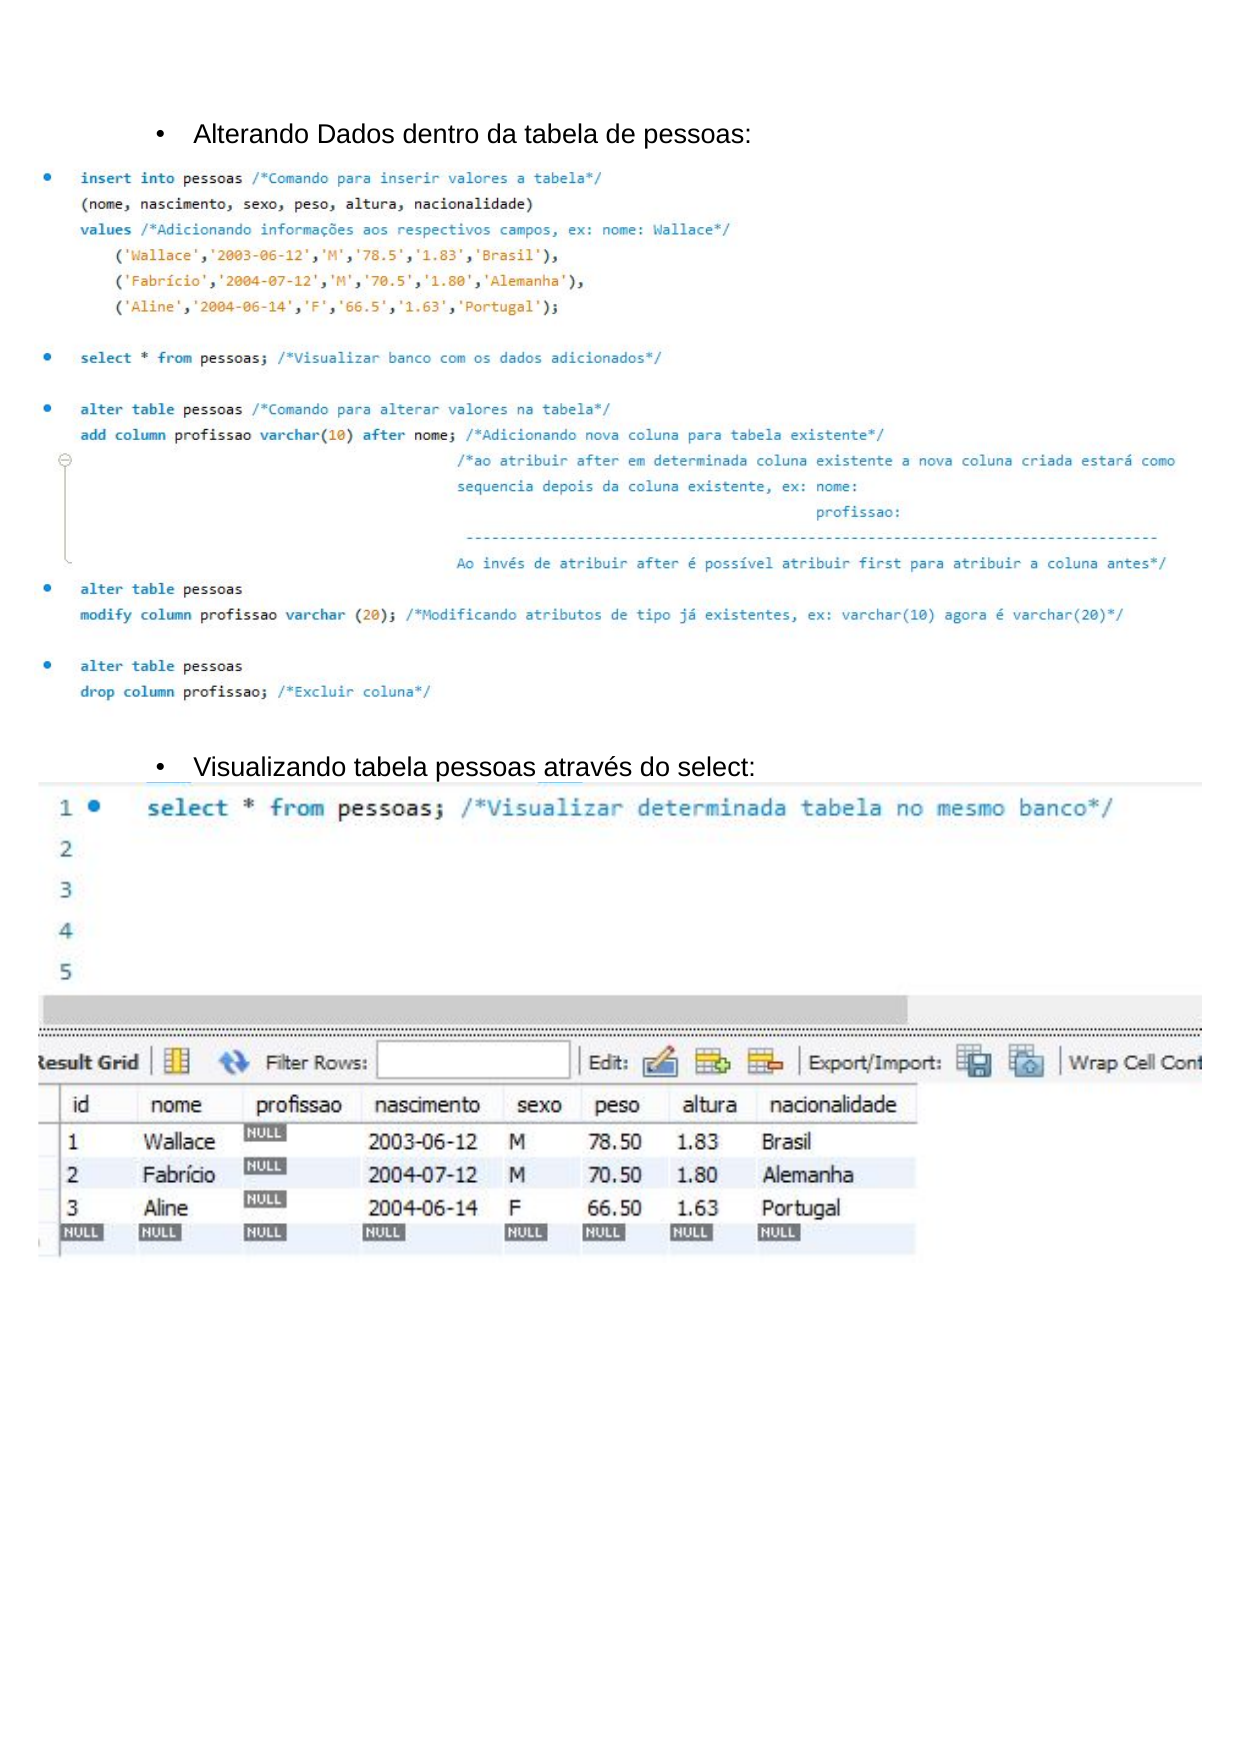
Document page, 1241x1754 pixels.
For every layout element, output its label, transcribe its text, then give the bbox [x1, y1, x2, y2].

list Alterando Dados dentro da tabela de pessoas: [156, 118, 1122, 149]
list Visualizando tabela pessoas através do select: [156, 751, 1122, 782]
picture [38, 782, 1202, 1263]
picture [34, 149, 1207, 720]
